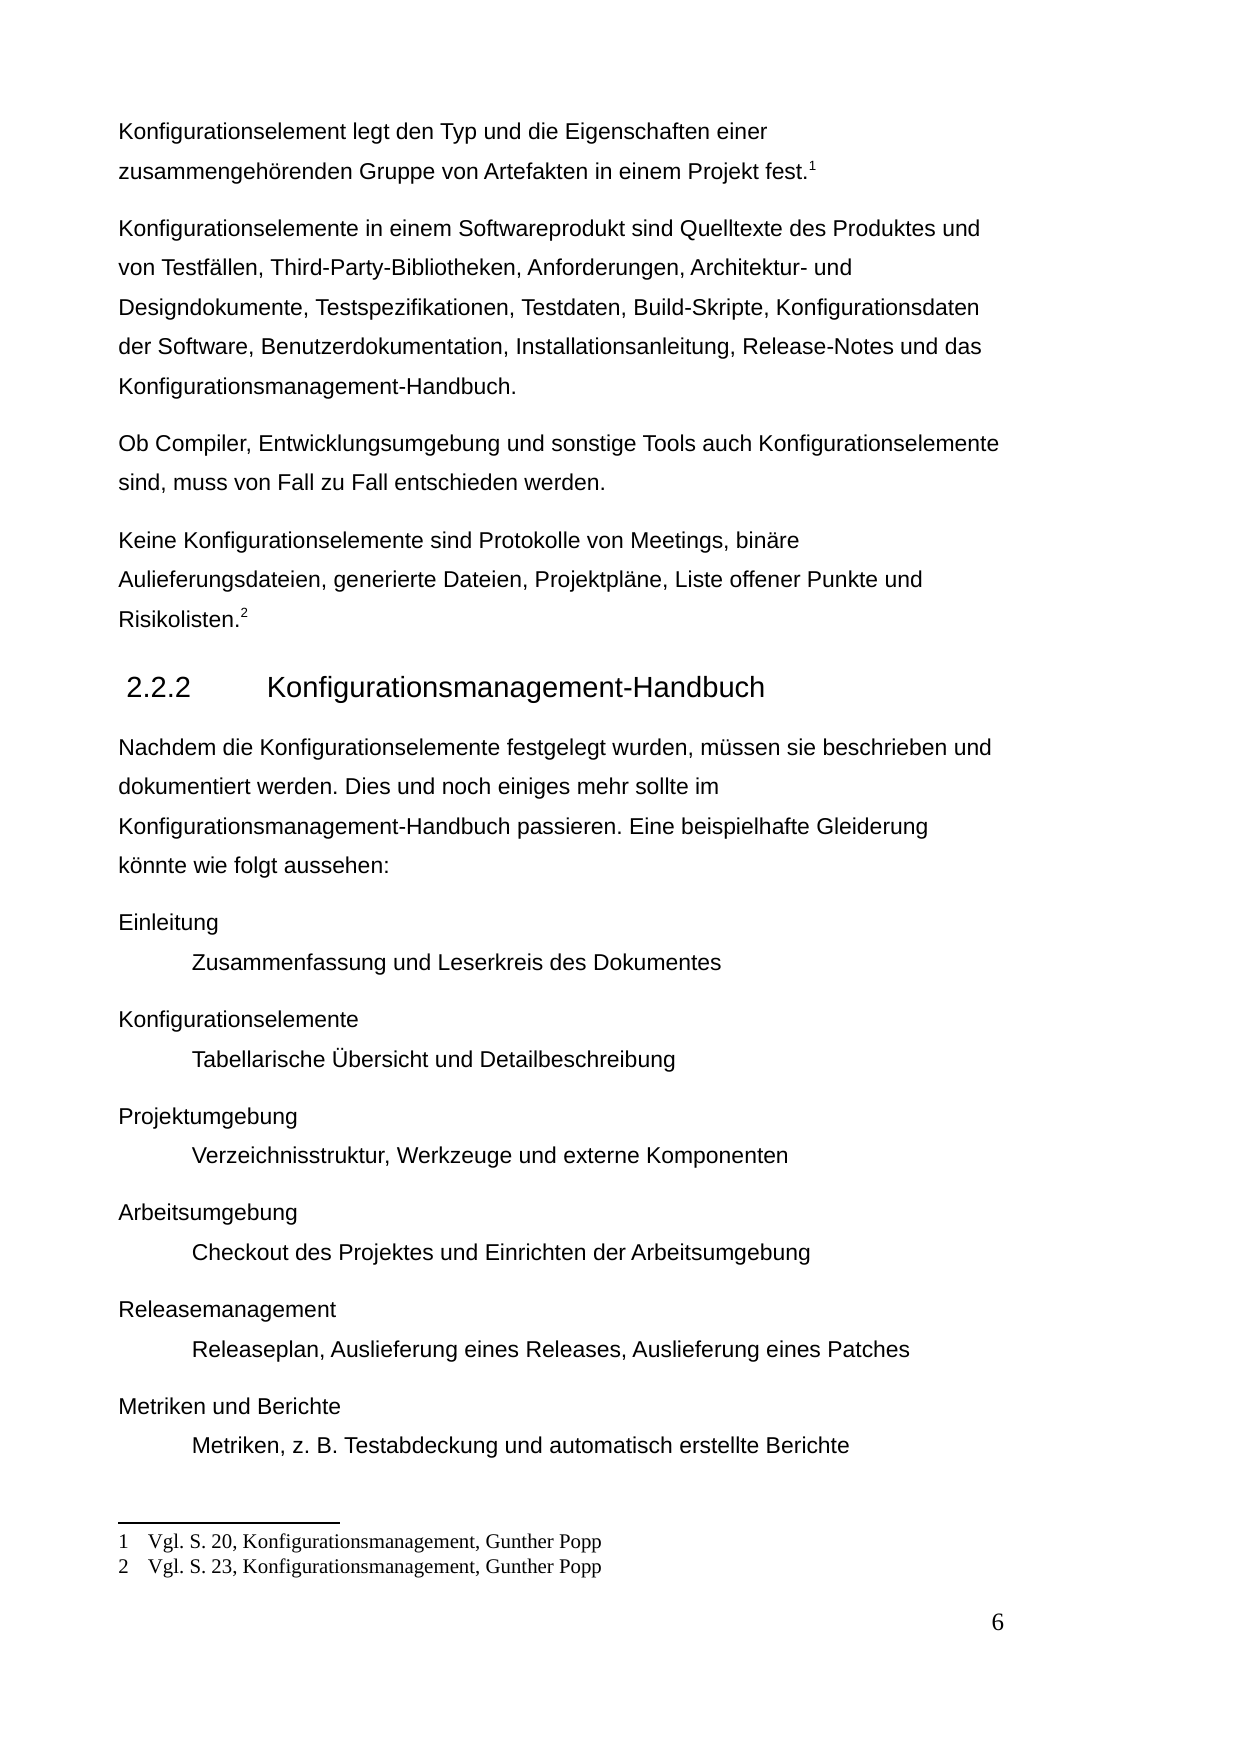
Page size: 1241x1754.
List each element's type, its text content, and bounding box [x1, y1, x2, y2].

text Einleitung Zusammenfassung und Leserkreis des Dokumentes [118, 909, 1004, 975]
text Vgl. S. 20, Konfigurationsmanagement, Gunther Popp [118, 1529, 1004, 1553]
text Keine Konfigurationselemente sind Protokolle von Meetings, binäre Aulieferungsdateien, generierte Dateien, Projektpläne, Liste offener Punkte und Risikolisten. [118, 527, 1004, 632]
text Vgl. S. 23, Konfigurationsmanagement, Gunther Popp [118, 1553, 1004, 1578]
text Konfigurationselemente Tabellarische Übersicht und Detailbeschreibung [118, 1006, 1004, 1072]
text Arbeitsumgebung Checkout des Projektes und Einrichten der Arbeitsumgebung [118, 1199, 1004, 1265]
text Ob Compiler, Entwicklungsumgebung und sonstige Tools auch Konfigurationselemente sind, muss von Fall zu Fall entschieden werden. [118, 430, 1004, 496]
text Metriken und Berichte Metriken, z. B. Testabdeckung und automatisch erstellte Berichte [118, 1393, 1004, 1458]
text Projektumgebung Verzeichnisstruktur, Werkzeuge und externe Komponenten [118, 1103, 1004, 1168]
text Releasemanagement Releaseplan, Auslieferung eines Releases, Auslieferung eines Patches [118, 1296, 1004, 1362]
text Konfigurationselemente in einem Softwareprodukt sind Quelltexte des Produktes und von Testfällen, Third-Party-Bibliotheken, Anforderungen, Architektur- und Designdokumente, Testspezifikationen, Testdaten, Build-Skripte, Konfigurationsdaten der Software, Benutzerdokumentation, Installationsanleitung, Release-Notes und das Konfigurationsmanagement-Handbuch. [118, 215, 1004, 399]
text Nachdem die Konfigurationselemente festgelegt wurden, müssen sie beschrieben und dokumentiert werden. Dies und noch einiges mehr sollte im Konfigurationsmanagement-Handbuch passieren. Eine beispielhafte Gleiderung könnte wie folgt aussehen: [118, 734, 1004, 878]
subtitle Konfigurationsmanagement-Handbuch [118, 670, 1004, 703]
text Konfigurationselement legt den Typ und die Eigenschaften einer zusammengehörenden Gruppe von Artefakten in einem Projekt fest. [118, 118, 1004, 184]
